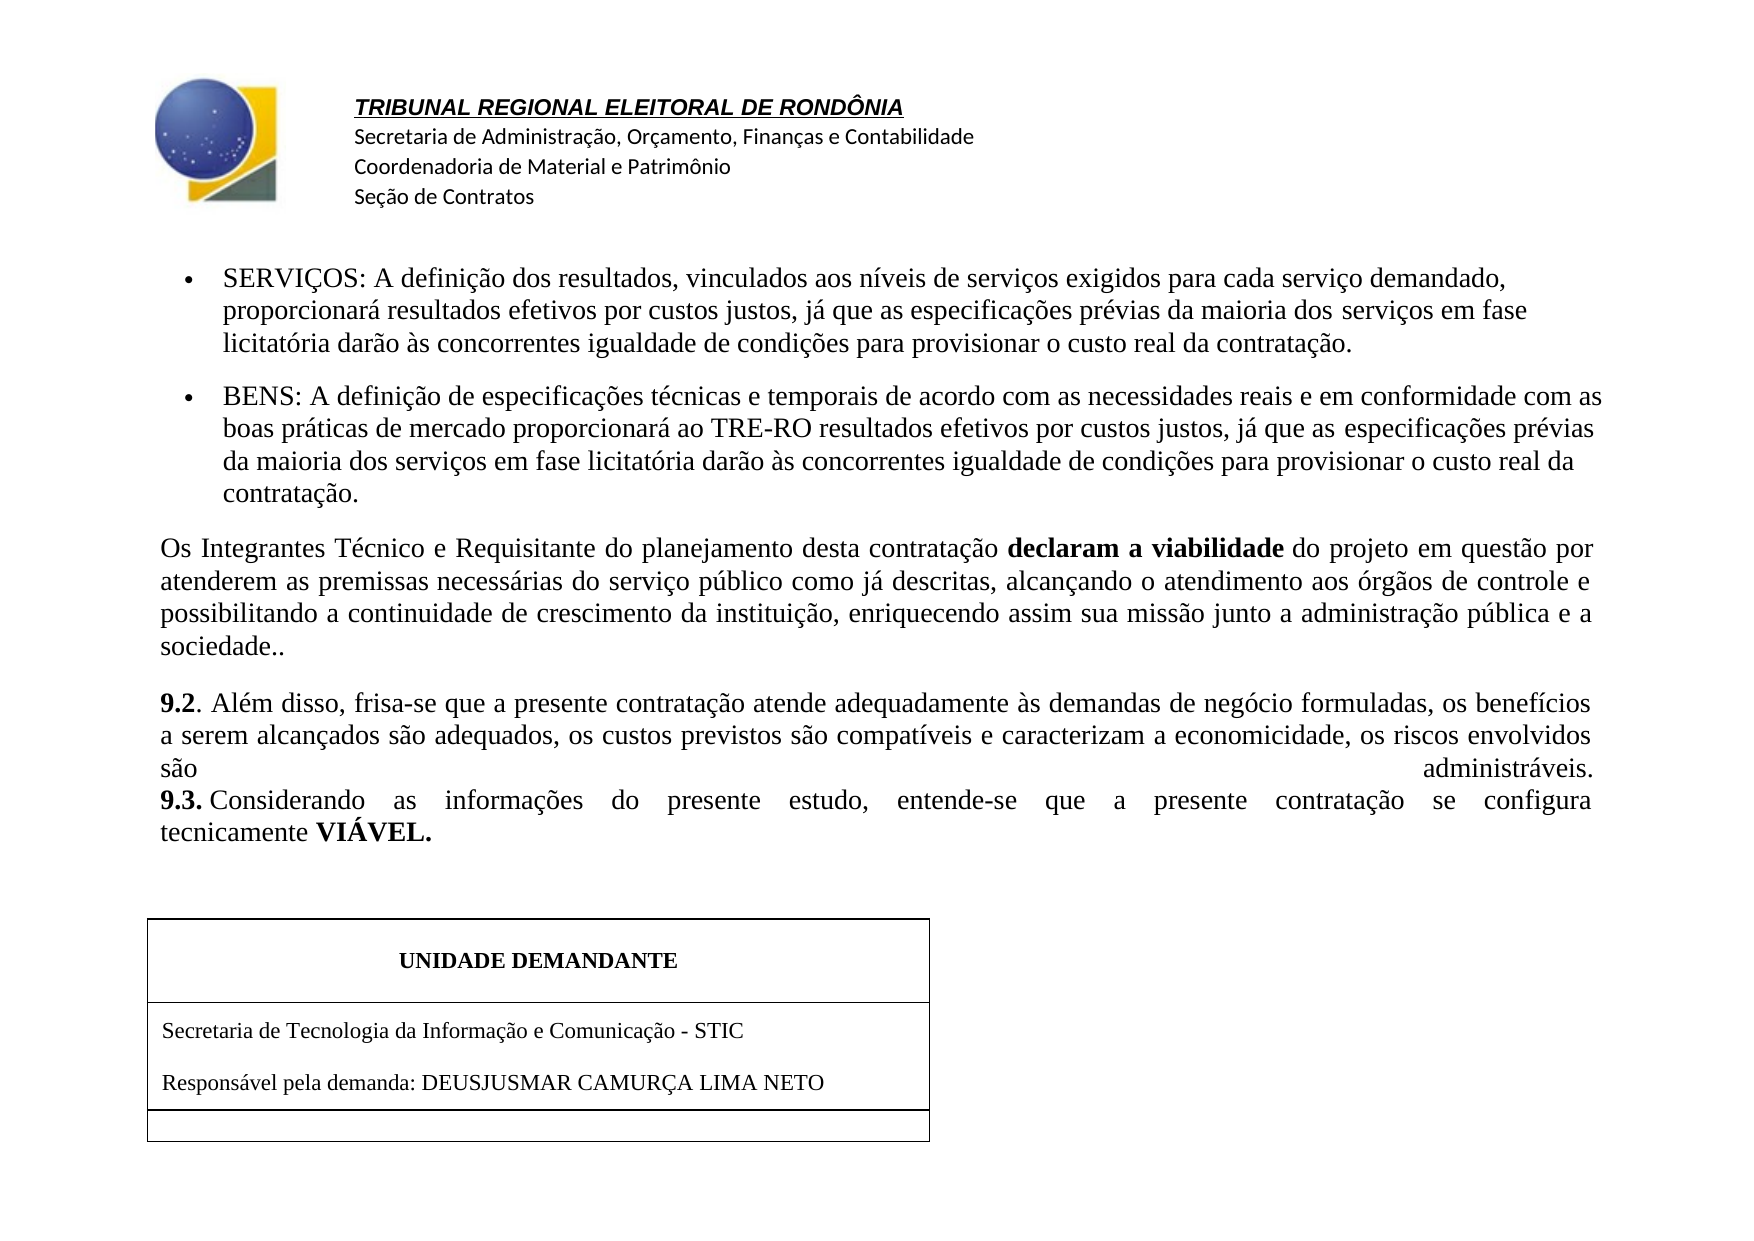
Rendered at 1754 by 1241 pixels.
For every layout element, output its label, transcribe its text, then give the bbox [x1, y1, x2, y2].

text Os Integrantes Técnico e Requisitante do planejamento desta contratação declaram a viabilidade do projeto em questão por atenderem as premissas necessárias do serviço público como já descritas, alcançando o atendimento aos órgãos de controle e possibilitando a continuidade de crescimento da instituição, enriquecendo assim sua missão junto a administração pública e a sociedade.. [160, 531, 1594, 661]
table_cell [148, 1111, 929, 1141]
list BENS: A definição de especificações técnicas e temporais de acordo com as necessidades reais e em conformidade com as boas práticas de mercado proporcionará ao TRE-RO resultados efetivos por custos justos, já que as especificações prévias da maioria dos serviços em fase licitatória darão às concorrentes igualdade de condições para provisionar o custo real da contratação. [185, 379, 1606, 508]
table_header UNIDADE DEMANDANTE [148, 920, 929, 1002]
table_cell Secretaria de Tecnologia da Informação e Comunicação - STIC Responsável pela demanda: DEUSJUSMAR CAMURÇA LIMA NETO [148, 1003, 929, 1109]
text 9.2. Além disso, frisa-se que a presente contratação atende adequadamente às demandas de negócio formuladas, os benefícios a serem alcançados são adequados, os custos previstos são compatíveis e caracterizam a economicidade, os riscos envolvidos são administráveis. 9.3. Considerando as informações do presente estudo, entende-se que a presente contratação se configura tecnicamente VIÁVEL. [160, 686, 1594, 848]
list SERVIÇOS: A definição dos resultados, vinculados aos níveis de serviços exigidos para cada serviço demandado, proporcionará resultados efetivos por custos justos, já que as especificações prévias da maioria dos serviços em fase licitatória darão às concorrentes igualdade de condições para provisionar o custo real da contratação. [185, 261, 1606, 358]
